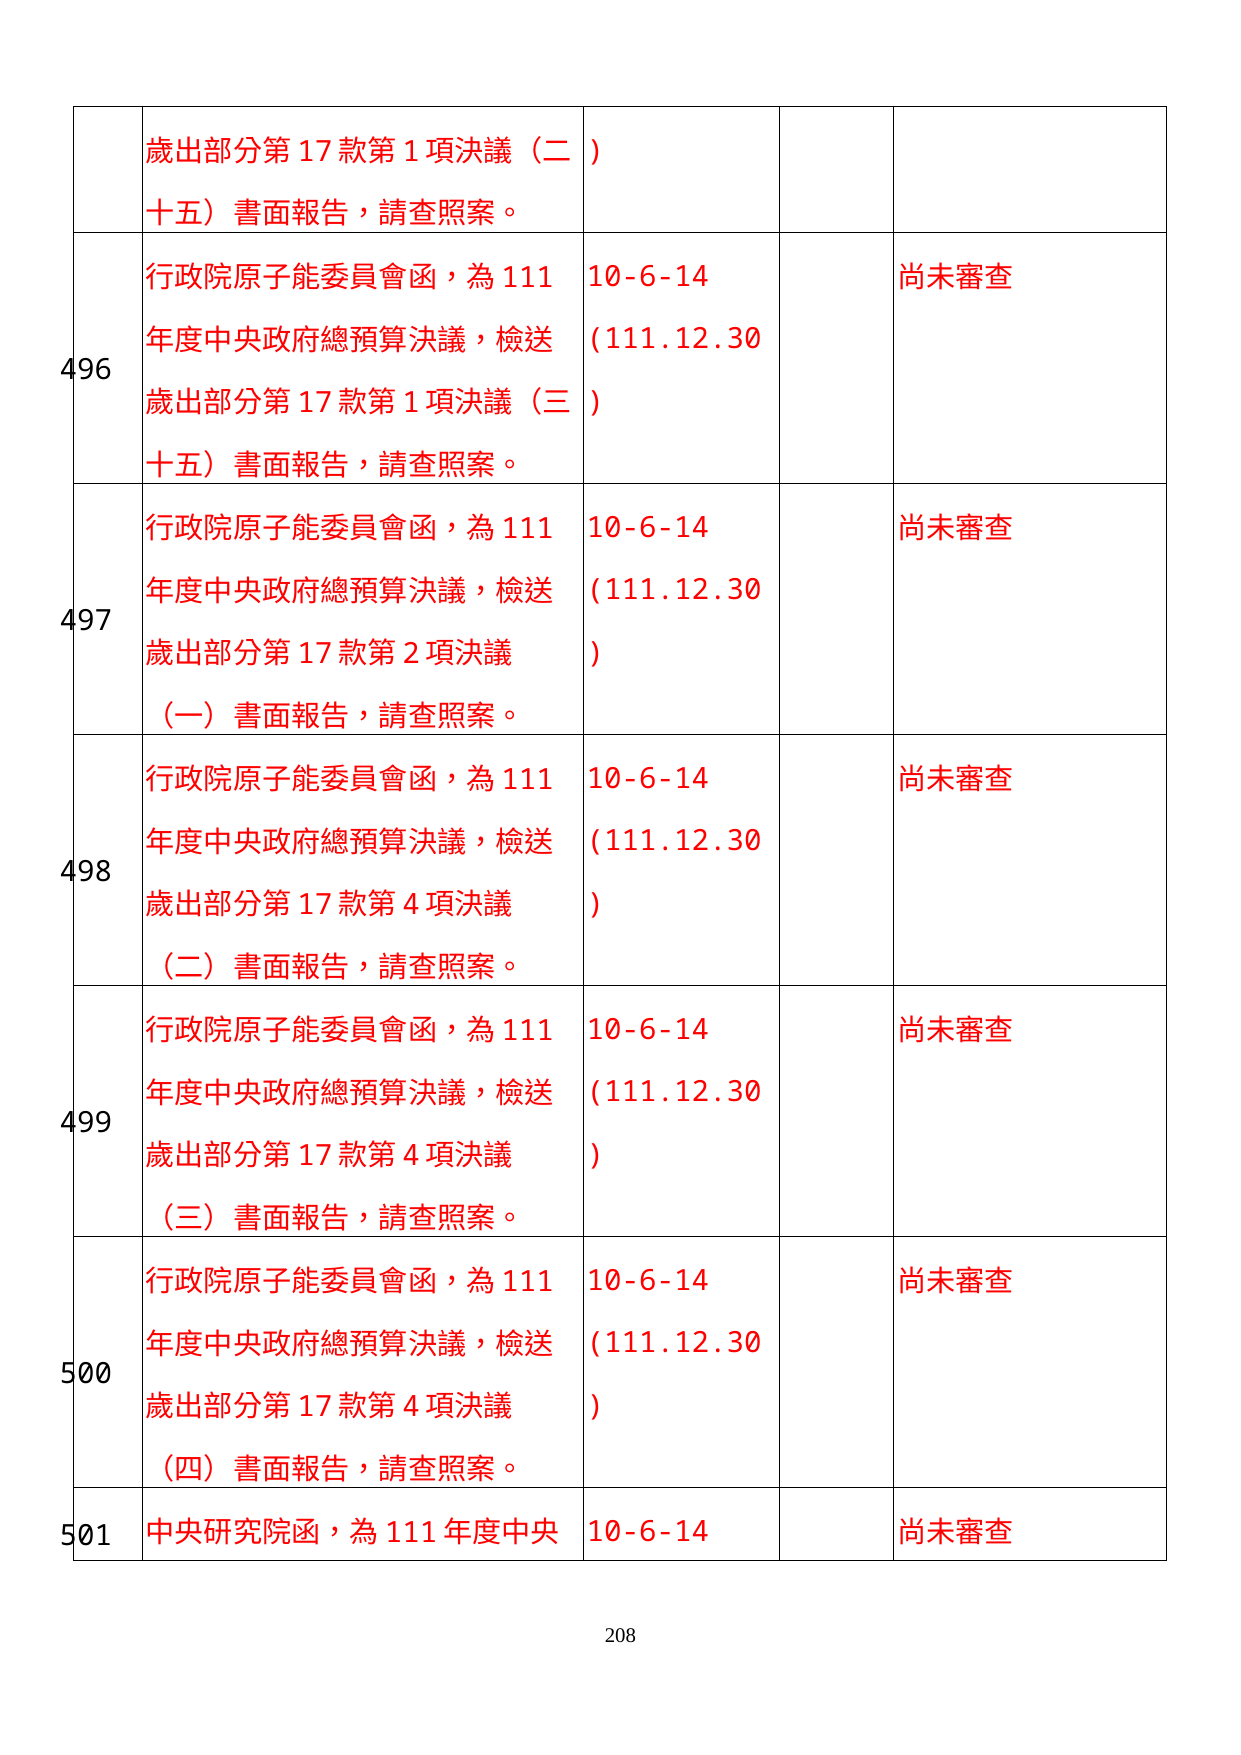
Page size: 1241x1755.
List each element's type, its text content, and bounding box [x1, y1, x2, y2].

table_cell [780, 233, 893, 483]
table_cell 10-6-14 (111.12.30) [584, 233, 779, 483]
table_cell 尚未審查 [894, 1488, 1166, 1560]
table_cell [894, 107, 1166, 232]
table_cell 尚未審查 [894, 1237, 1166, 1487]
table_cell 行政院原子能委員會函，為111年度中央政府總預算決議，檢送歲出部分第17款第4項決議（四）書面報告，請查照案。 [143, 1237, 583, 1487]
table_cell 尚未審查 [894, 484, 1166, 734]
table_cell [74, 735, 142, 985]
table_cell [780, 1488, 893, 1560]
table_cell 10-6-14 (111.12.30) [584, 1237, 779, 1487]
table_cell 10-6-14 (111.12.30) [584, 986, 779, 1236]
table_cell [74, 233, 142, 483]
table_cell 尚未審查 [894, 986, 1166, 1236]
table_cell 10-6-14 (111.12.30) [584, 484, 779, 734]
table_cell [74, 1488, 142, 1560]
table_cell [780, 107, 893, 232]
table_cell 歲出部分第17款第1項決議（二十五）書面報告，請查照案。 [143, 107, 583, 232]
table_cell [780, 986, 893, 1236]
table_cell [780, 1237, 893, 1487]
table_cell [74, 484, 142, 734]
table_cell 中央研究院函，為111年度中央 [143, 1488, 583, 1560]
table_cell 10-6-14 [584, 1488, 779, 1560]
table_cell [780, 735, 893, 985]
table_cell 行政院原子能委員會函，為111年度中央政府總預算決議，檢送歲出部分第17款第4項決議（三）書面報告，請查照案。 [143, 986, 583, 1236]
table_cell [780, 484, 893, 734]
table_cell [74, 107, 142, 232]
table_cell 尚未審查 [894, 735, 1166, 985]
table_cell ) [584, 107, 779, 232]
table_cell 行政院原子能委員會函，為111年度中央政府總預算決議，檢送歲出部分第17款第4項決議（二）書面報告，請查照案。 [143, 735, 583, 985]
table_cell 行政院原子能委員會函，為111年度中央政府總預算決議，檢送歲出部分第17款第2項決議（一）書面報告，請查照案。 [143, 484, 583, 734]
table_cell [74, 986, 142, 1236]
table_cell 行政院原子能委員會函，為111年度中央政府總預算決議，檢送歲出部分第17款第1項決議（三十五）書面報告，請查照案。 [143, 233, 583, 483]
table_cell 尚未審查 [894, 233, 1166, 483]
table_cell 10-6-14 (111.12.30) [584, 735, 779, 985]
table_cell [74, 1237, 142, 1487]
